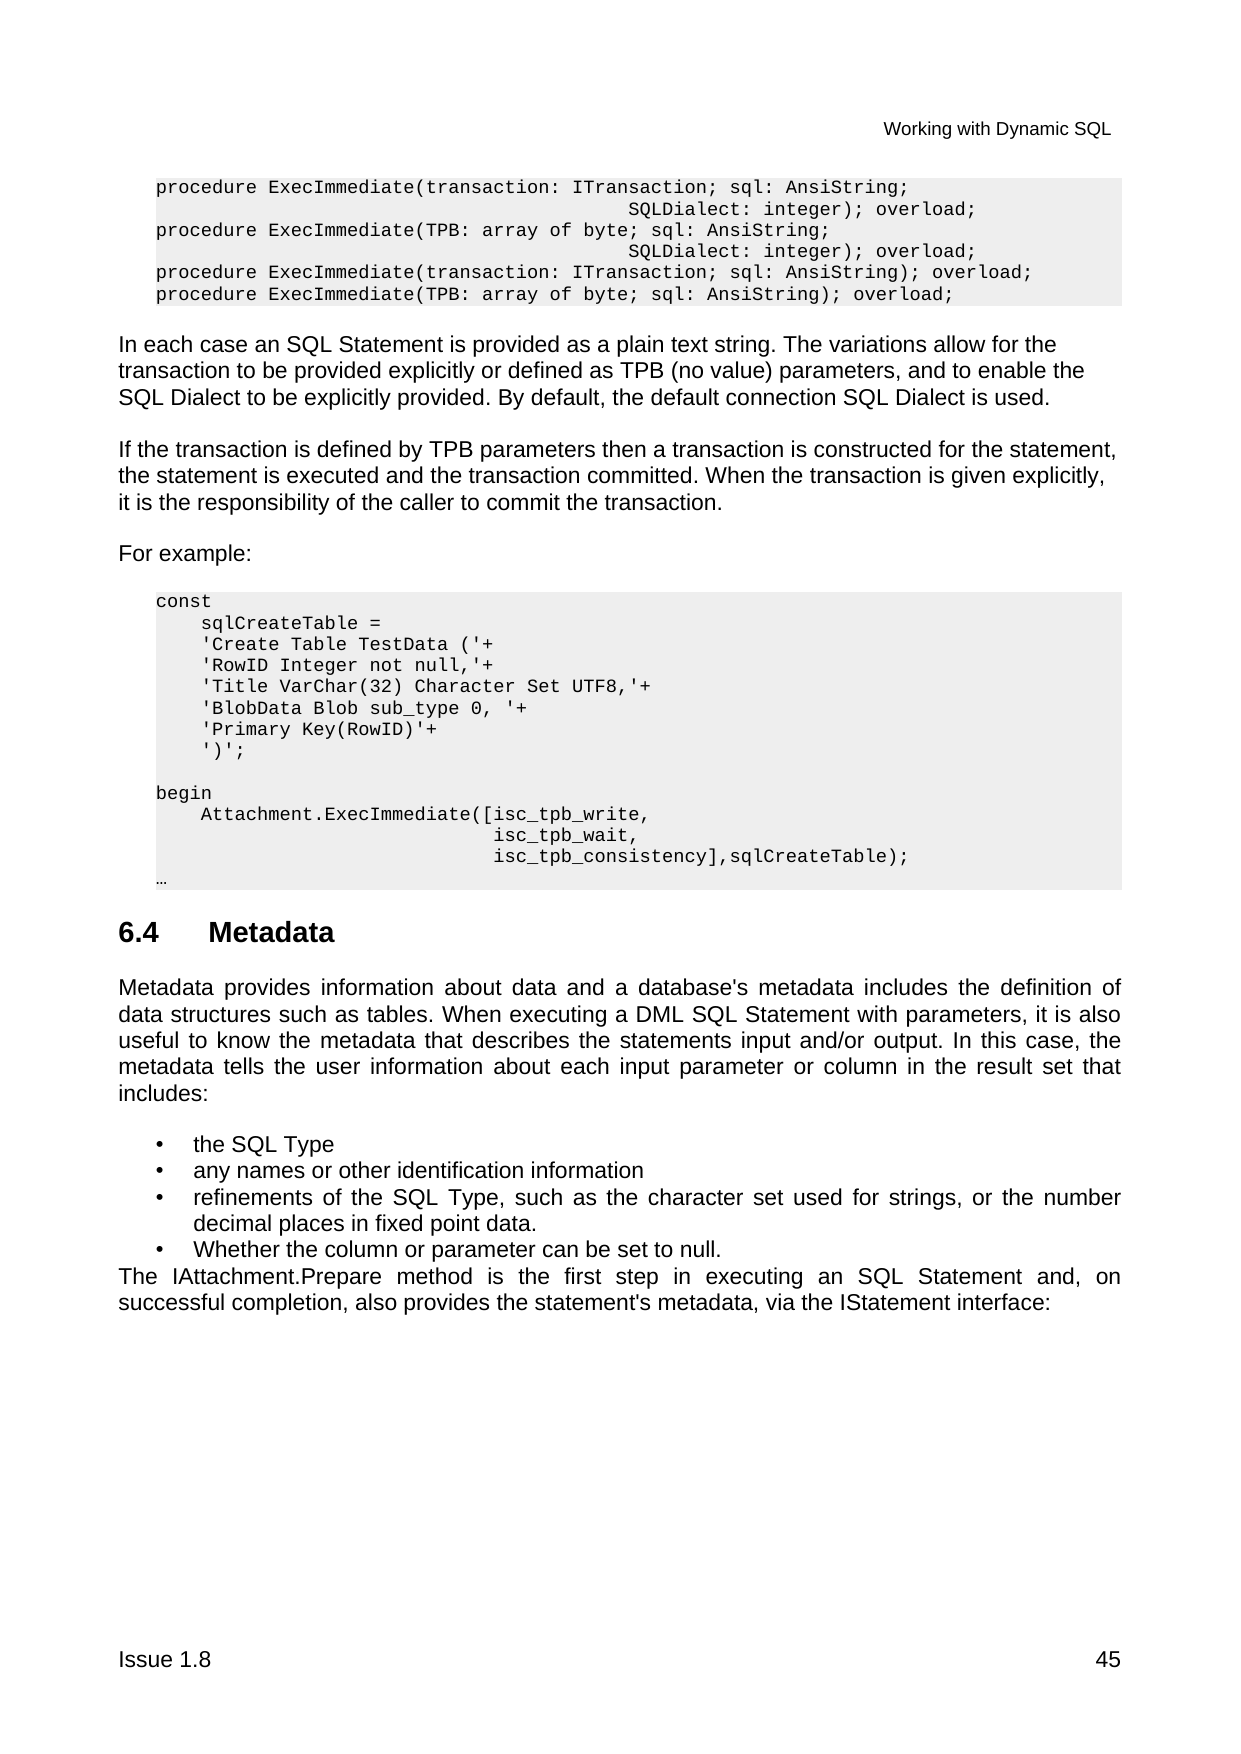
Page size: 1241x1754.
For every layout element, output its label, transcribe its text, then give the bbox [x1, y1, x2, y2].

list the SQL Type [156, 1131, 1122, 1157]
text In each case an SQL Statement is provided as a plain text string. The variations allow for the transaction to be provided explicitly or defined as TPB (no value) parameters, and to enable the SQL Dialect to be explicitly provided. By default, the default connection SQL Dialect is used. [118, 331, 1122, 410]
text … [156, 868, 1122, 890]
text 'Title VarChar(32) Character Set UTF8,'+ [156, 677, 1122, 698]
text isc_tpb_consistency],sqlCreateTable); [156, 847, 1122, 868]
text Attachment.ExecImmediate([isc_tpb_write, [156, 805, 1122, 826]
text SQLDialect: integer); overload; [156, 199, 1122, 221]
text 'BlobData Blob sub_type 0, '+ [156, 698, 1122, 720]
text 'Primary Key(RowID)'+ [156, 720, 1122, 741]
text Metadata provides information about data and a database's metadata includes the definition of data structures such as tables. When executing a DML SQL Statement with parameters, it is also useful to know the metadata that describes the statements input and/or output. In this case, the metadata tells the user information about each input parameter or column in the result set that includes: [118, 974, 1122, 1106]
text procedure ExecImmediate(transaction: ITransaction; sql: AnsiString); overload; [156, 263, 1122, 284]
text sqlCreateTable = [156, 613, 1122, 635]
text const [156, 592, 1122, 613]
subtitle Metadata [118, 915, 1122, 949]
list any names or other identification information [156, 1157, 1122, 1184]
text isc_tpb_wait, [156, 826, 1122, 847]
text 'RowID Integer not null,'+ [156, 656, 1122, 677]
text For example: [118, 540, 1122, 567]
text If the transaction is defined by TPB parameters then a transaction is constructed for the statement, the statement is executed and the transaction committed. When the transaction is given explicitly, it is the responsibility of the caller to commit the transaction. [118, 436, 1122, 515]
text 'Create Table TestData ('+ [156, 635, 1122, 656]
list Whether the column or parameter can be set to null. [156, 1236, 1122, 1263]
text procedure ExecImmediate(transaction: ITransaction; sql: AnsiString; [156, 178, 1122, 199]
text The IAttachment.Prepare method is the first step in executing an SQL Statement and, on successful completion, also provides the statement's metadata, via the IStatement interface: [118, 1263, 1122, 1316]
text procedure ExecImmediate(TPB: array of byte; sql: AnsiString; [156, 221, 1122, 242]
text procedure ExecImmediate(TPB: array of byte; sql: AnsiString); overload; [156, 284, 1122, 306]
text SQLDialect: integer); overload; [156, 242, 1122, 263]
text ')'; [156, 741, 1122, 762]
list refinements of the SQL Type, such as the character set used for strings, or the number decimal places in fixed point data. [156, 1184, 1122, 1236]
text begin [156, 783, 1122, 805]
